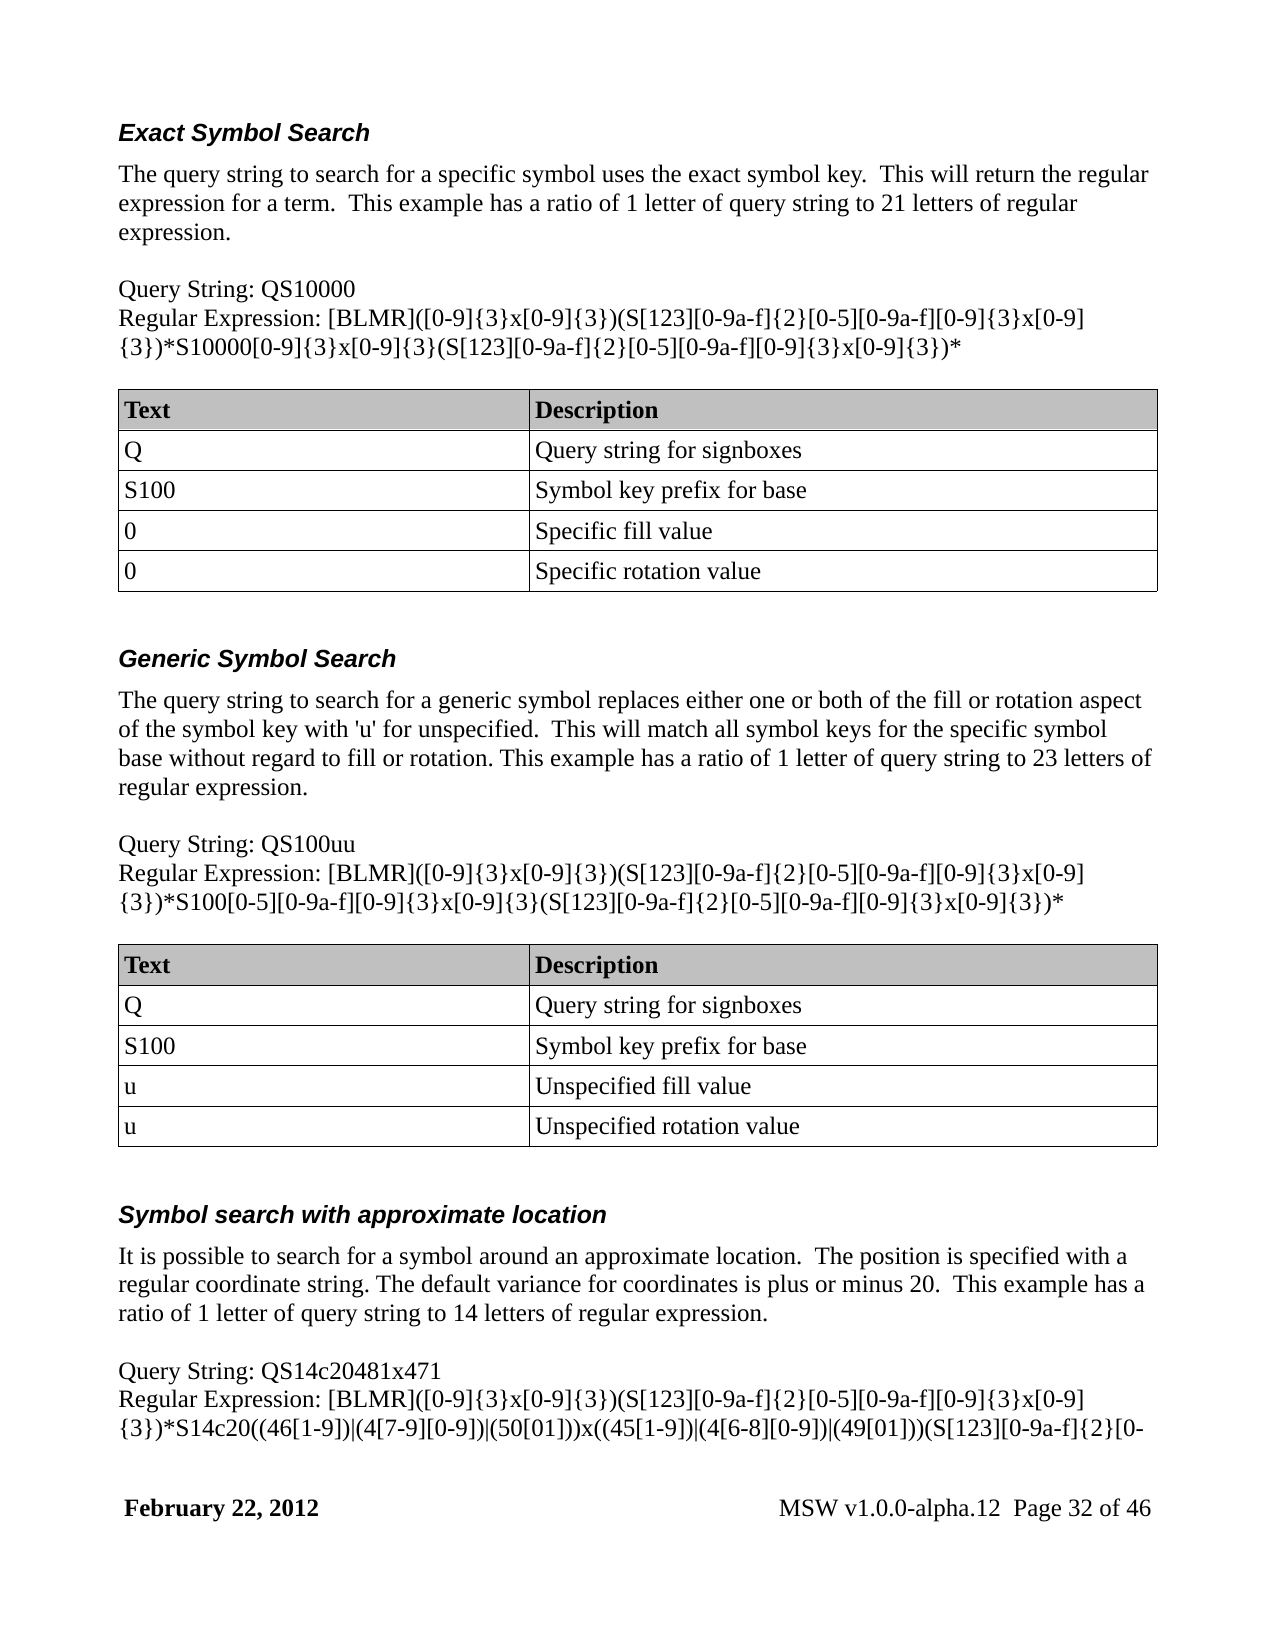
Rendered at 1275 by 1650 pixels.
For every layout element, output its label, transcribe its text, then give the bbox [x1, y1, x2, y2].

table_cell S100 [119, 1026, 529, 1065]
table_cell Query string for signboxes [530, 431, 1157, 470]
table_header Text [119, 390, 529, 429]
subtitle Exact Symbol Search [118, 118, 1157, 147]
text It is possible to search for a symbol around an approximate location. The position is specified with a regular coordinate string. The default variance for coordinates is plus or minus 20. This example has a ratio of 1 letter of query string to 14 letters of regular expression. [118, 1241, 1157, 1327]
table_header Description [530, 390, 1157, 429]
table_cell Specific rotation value [530, 551, 1157, 591]
table_cell Symbol key prefix for base [530, 471, 1157, 510]
table_header Description [530, 945, 1157, 985]
text Query String: QS14c20481x471 [118, 1356, 1157, 1384]
table_cell u [119, 1107, 529, 1146]
table_cell Unspecified fill value [530, 1066, 1157, 1106]
subtitle Generic Symbol Search [118, 644, 1157, 673]
subtitle Symbol search with approximate location [118, 1200, 1157, 1228]
table_cell u [119, 1066, 529, 1106]
table_cell Q [119, 986, 529, 1025]
table_cell Specific fill value [530, 511, 1157, 550]
text Query String: QS10000 [118, 274, 1157, 303]
table_cell 0 [119, 511, 529, 550]
table_cell Symbol key prefix for base [530, 1026, 1157, 1065]
table_cell 0 [119, 551, 529, 591]
table_header Text [119, 945, 529, 985]
table_cell Unspecified rotation value [530, 1107, 1157, 1146]
text The query string to search for a generic symbol replaces either one or both of the fill or rotation aspect of the symbol key with 'u' for unspecified. This will match all symbol keys for the specific symbol base without regard to fill or rotation. This example has a ratio of 1 letter of query string to 23 letters of regular expression. [118, 686, 1157, 801]
text The query string to search for a specific symbol uses the exact symbol key. This will return the regular expression for a term. This example has a ratio of 1 letter of query string to 21 letters of regular expression. [118, 159, 1157, 245]
table_cell Q [119, 431, 529, 470]
text Regular Expression: [BLMR]([0-9]{3}x[0-9]{3})(S[123][0-9a-f]{2}[0-5][0-9a-f][0-9]{3}x[0-9]{3})*S100[0-5][0-9a-f][0-9]{3}x[0-9]{3}(S[123][0-9a-f]{2}[0-5][0-9a-f][0-9]{3}x[0-9]{3})* [118, 858, 1157, 916]
text Regular Expression: [BLMR]([0-9]{3}x[0-9]{3})(S[123][0-9a-f]{2}[0-5][0-9a-f][0-9]{3}x[0-9]{3})*S14c20((46[1-9])|(4[7-9][0-9])|(50[01]))x((45[1-9])|(4[6-8][0-9])|(49[01]))(S[123][0-9a-f]{2}[0- [118, 1384, 1157, 1442]
table_cell S100 [119, 471, 529, 510]
text Regular Expression: [BLMR]([0-9]{3}x[0-9]{3})(S[123][0-9a-f]{2}[0-5][0-9a-f][0-9]{3}x[0-9]{3})*S10000[0-9]{3}x[0-9]{3}(S[123][0-9a-f]{2}[0-5][0-9a-f][0-9]{3}x[0-9]{3})* [118, 303, 1157, 360]
table_cell Query string for signboxes [530, 986, 1157, 1025]
text Query String: QS100uu [118, 829, 1157, 858]
